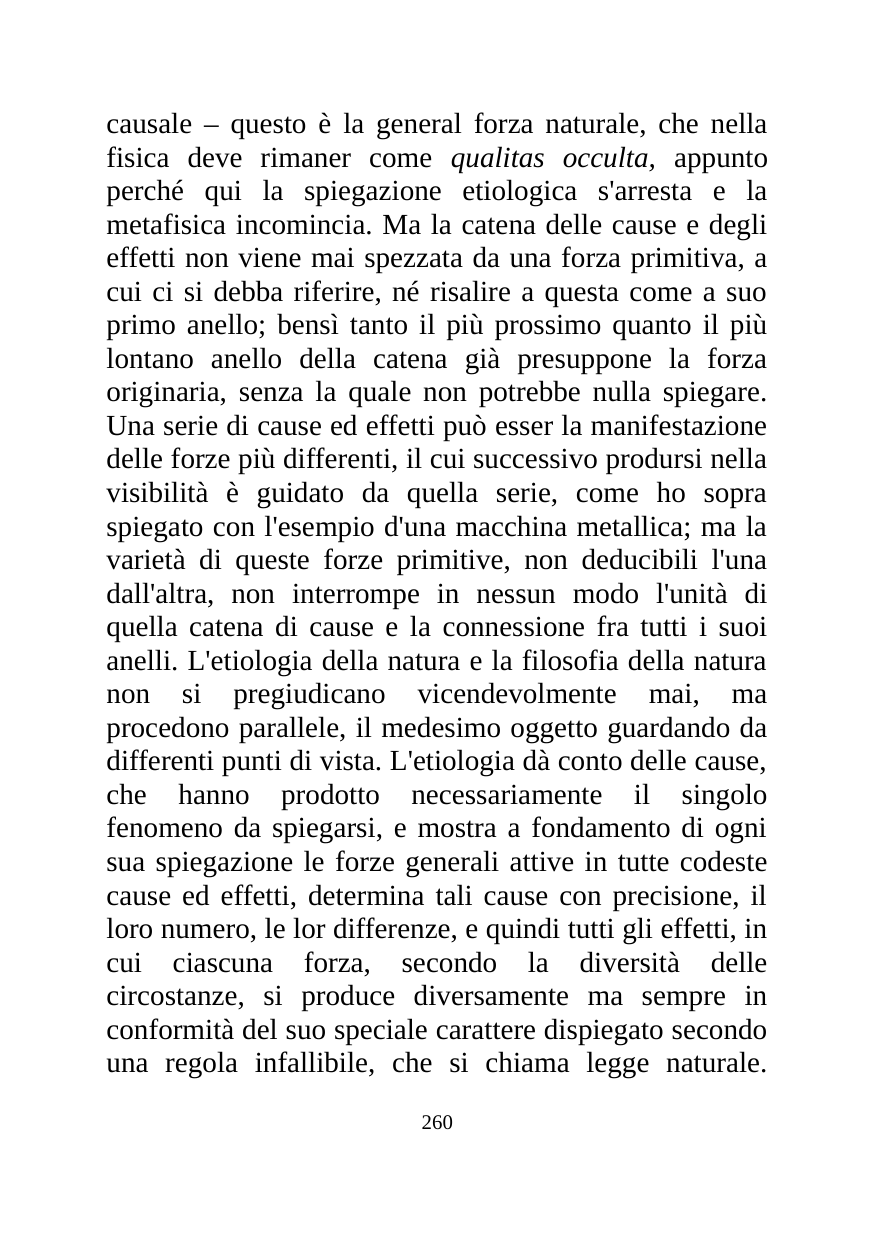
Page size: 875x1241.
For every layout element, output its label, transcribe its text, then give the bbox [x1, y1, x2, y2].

text causale – questo è la general forza naturale, che nella fisica deve rimaner come qualitas occulta, appunto perché qui la spiegazione etiologica s'arresta e la metafisica incomincia. Ma la catena delle cause e degli effetti non viene mai spezzata da una forza primitiva, a cui ci si debba riferire, né risalire a questa come a suo primo anello; bensì tanto il più prossimo quanto il più lontano anello della catena già presuppone la forza originaria, senza la quale non potrebbe nulla spiegare. Una serie di cause ed effetti può esser la manifestazione delle forze più differenti, il cui successivo prodursi nella visibilità è guidato da quella serie, come ho sopra spiegato con l'esempio d'una macchina metallica; ma la varietà di queste forze primitive, non deducibili l'una dall'altra, non interrompe in nessun modo l'unità di quella catena di cause e la connessione fra tutti i suoi anelli. L'etiologia della natura e la filosofia della natura non si pregiudicano vicendevolmente mai, ma procedono parallele, il medesimo oggetto guardando da differenti punti di vista. L'etiologia dà conto delle cause, che hanno prodotto necessariamente il singolo fenomeno da spiegarsi, e mostra a fondamento di ogni sua spiegazione le forze generali attive in tutte codeste cause ed effetti, determina tali cause con precisione, il loro numero, le lor differenze, e quindi tutti gli effetti, in cui ciascuna forza, secondo la diversità delle circostanze, si produce diversamente ma sempre in conformità del suo speciale carattere dispiegato secondo una regola infallibile, che si chiama legge naturale. [106, 106, 768, 1079]
